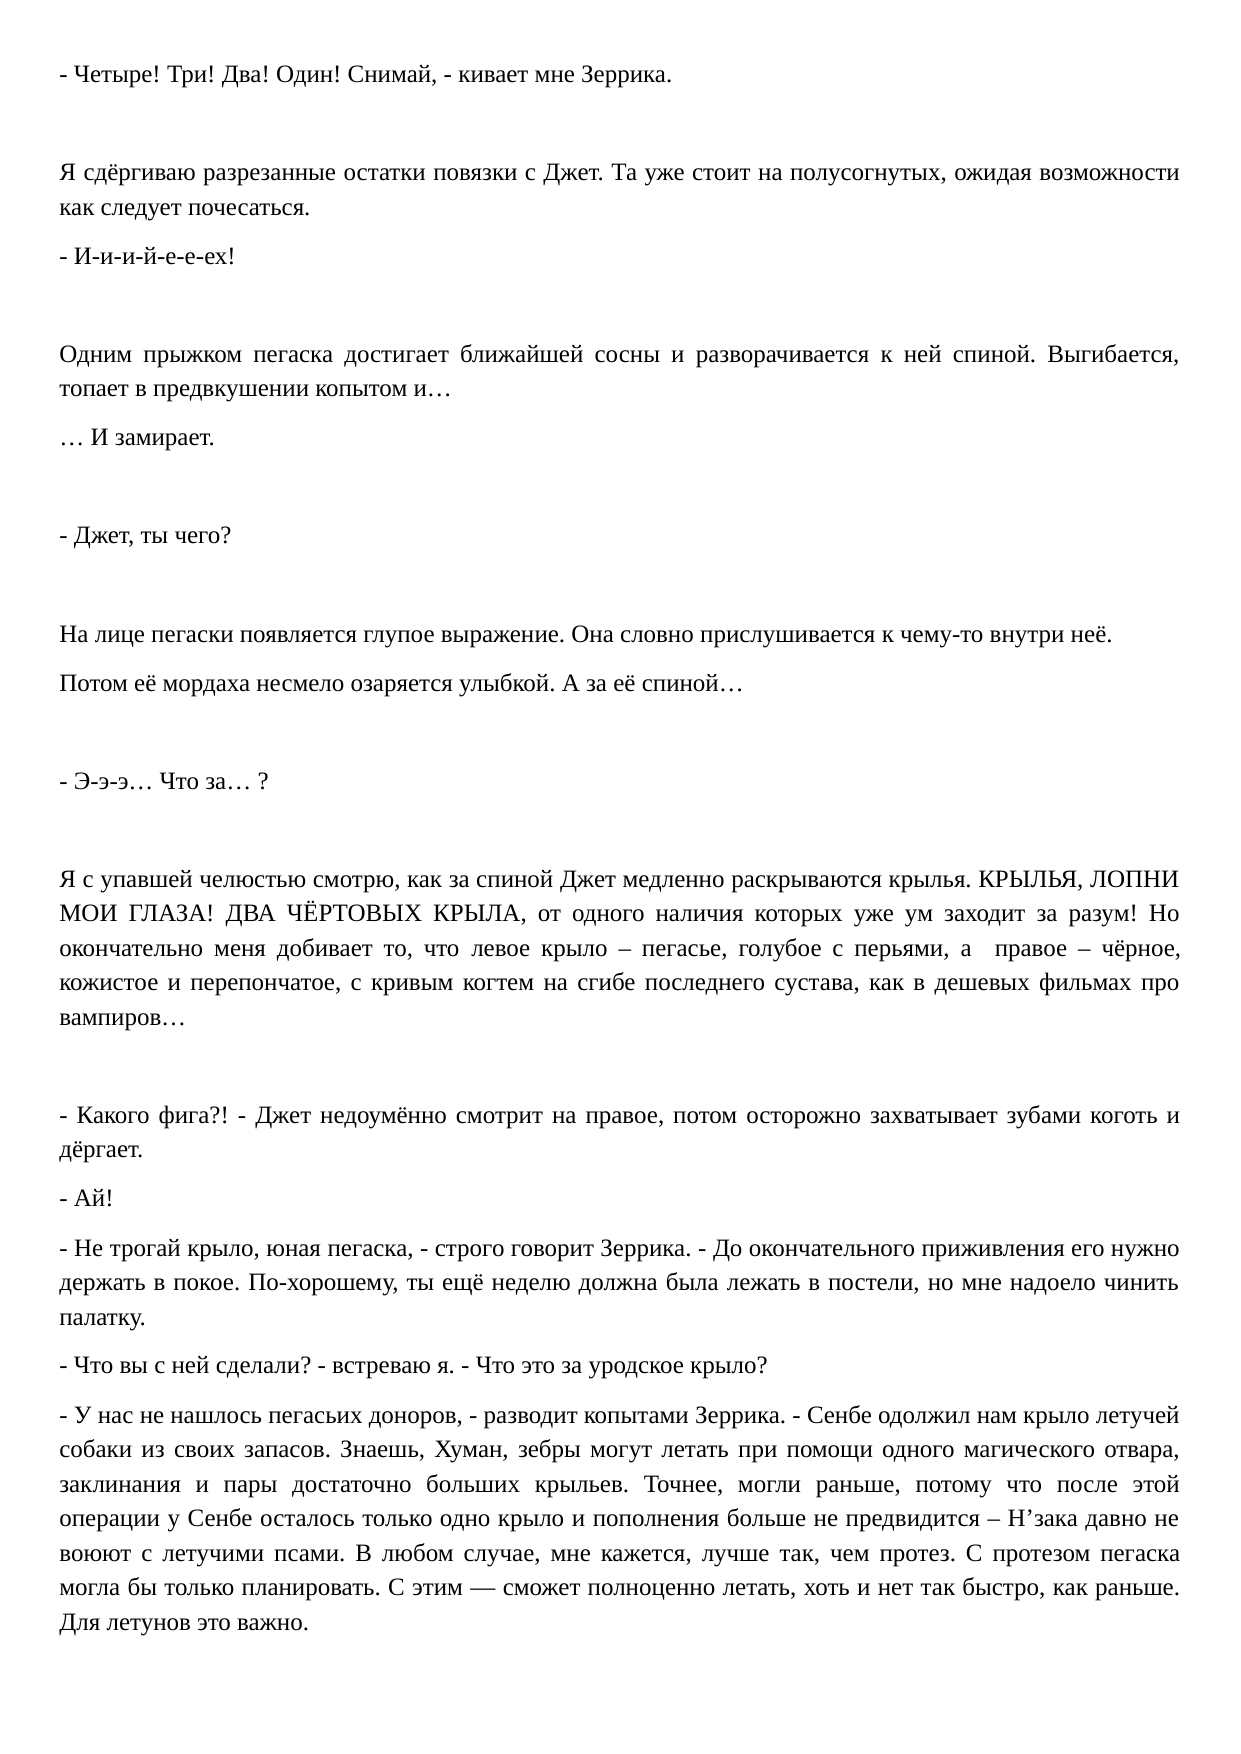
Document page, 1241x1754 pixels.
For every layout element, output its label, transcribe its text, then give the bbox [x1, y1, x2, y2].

text Потом её мордаха несмело озаряется улыбкой. А за её спиной… [59, 668, 1181, 696]
text - Ай! [59, 1183, 1181, 1212]
text - Какого фига?! - Джет недоумённо смотрит на правое, потом осторожно захватывает зубами коготь и дёргает. [59, 1100, 1181, 1163]
text - И-и-и-й-е-е-ех! [59, 241, 1181, 269]
text - Что вы с ней сделали? - встреваю я. - Что это за уродское крыло? [59, 1351, 1181, 1379]
text Я с упавшей челюстью смотрю, как за спиной Джет медленно раскрываются крылья. КРЫЛЬЯ, ЛОПНИ МОИ ГЛАЗА! ДВА ЧЁРТОВЫХ КРЫЛА, от одного наличия которых уже ум заходит за разум! Но окончательно меня добивает то, что левое крыло – пегасье, голубое с перьями, а правое – чёрное, кожистое и перепончатое, с кривым когтем на сгибе последнего сустава, как в дешевых фильмах про вампиров… [59, 864, 1181, 1031]
text Одним прыжком пегаска достигает ближайшей сосны и разворачивается к ней спиной. Выгибается, топает в предвкушении копытом и… [59, 339, 1181, 402]
text - Э-э-э… Что за… ? [59, 766, 1181, 794]
text - Четыре! Три! Два! Один! Снимай, - кивает мне Зеррика. [59, 59, 1181, 88]
text Я сдёргиваю разрезанные остатки повязки с Джет. Та уже стоит на полусогнутых, ожидая возможности как следует почесаться. [59, 157, 1181, 220]
text … И замирает. [59, 422, 1181, 451]
text На лице пегаски появляется глупое выражение. Она словно прислушивается к чему-то внутри неё. [59, 619, 1181, 647]
text - Джет, ты чего? [59, 521, 1181, 549]
text - У нас не нашлось пегасьих доноров, - разводит копытами Зеррика. - Сенбе одолжил нам крыло летучей собаки из своих запасов. Знаешь, Хуман, зебры могут летать при помощи одного магического отвара, заклинания и пары достаточно больших крыльев. Точнее, могли раньше, потому что после этой операции у Сенбе осталось только одно крыло и пополнения больше не предвидится – Н’зака давно не воюют с летучими псами. В любом случае, мне кажется, лучше так, чем протез. С протезом пегаска могла бы только планировать. С этим — сможет полноценно летать, хоть и нет так быстро, как раньше. Для летунов это важно. [59, 1400, 1181, 1635]
text - Не трогай крыло, юная пегаска, - строго говорит Зеррика. - До окончательного приживления его нужно держать в покое. По-хорошему, ты ещё неделю должна была лежать в постели, но мне надоело чинить палатку. [59, 1233, 1181, 1330]
